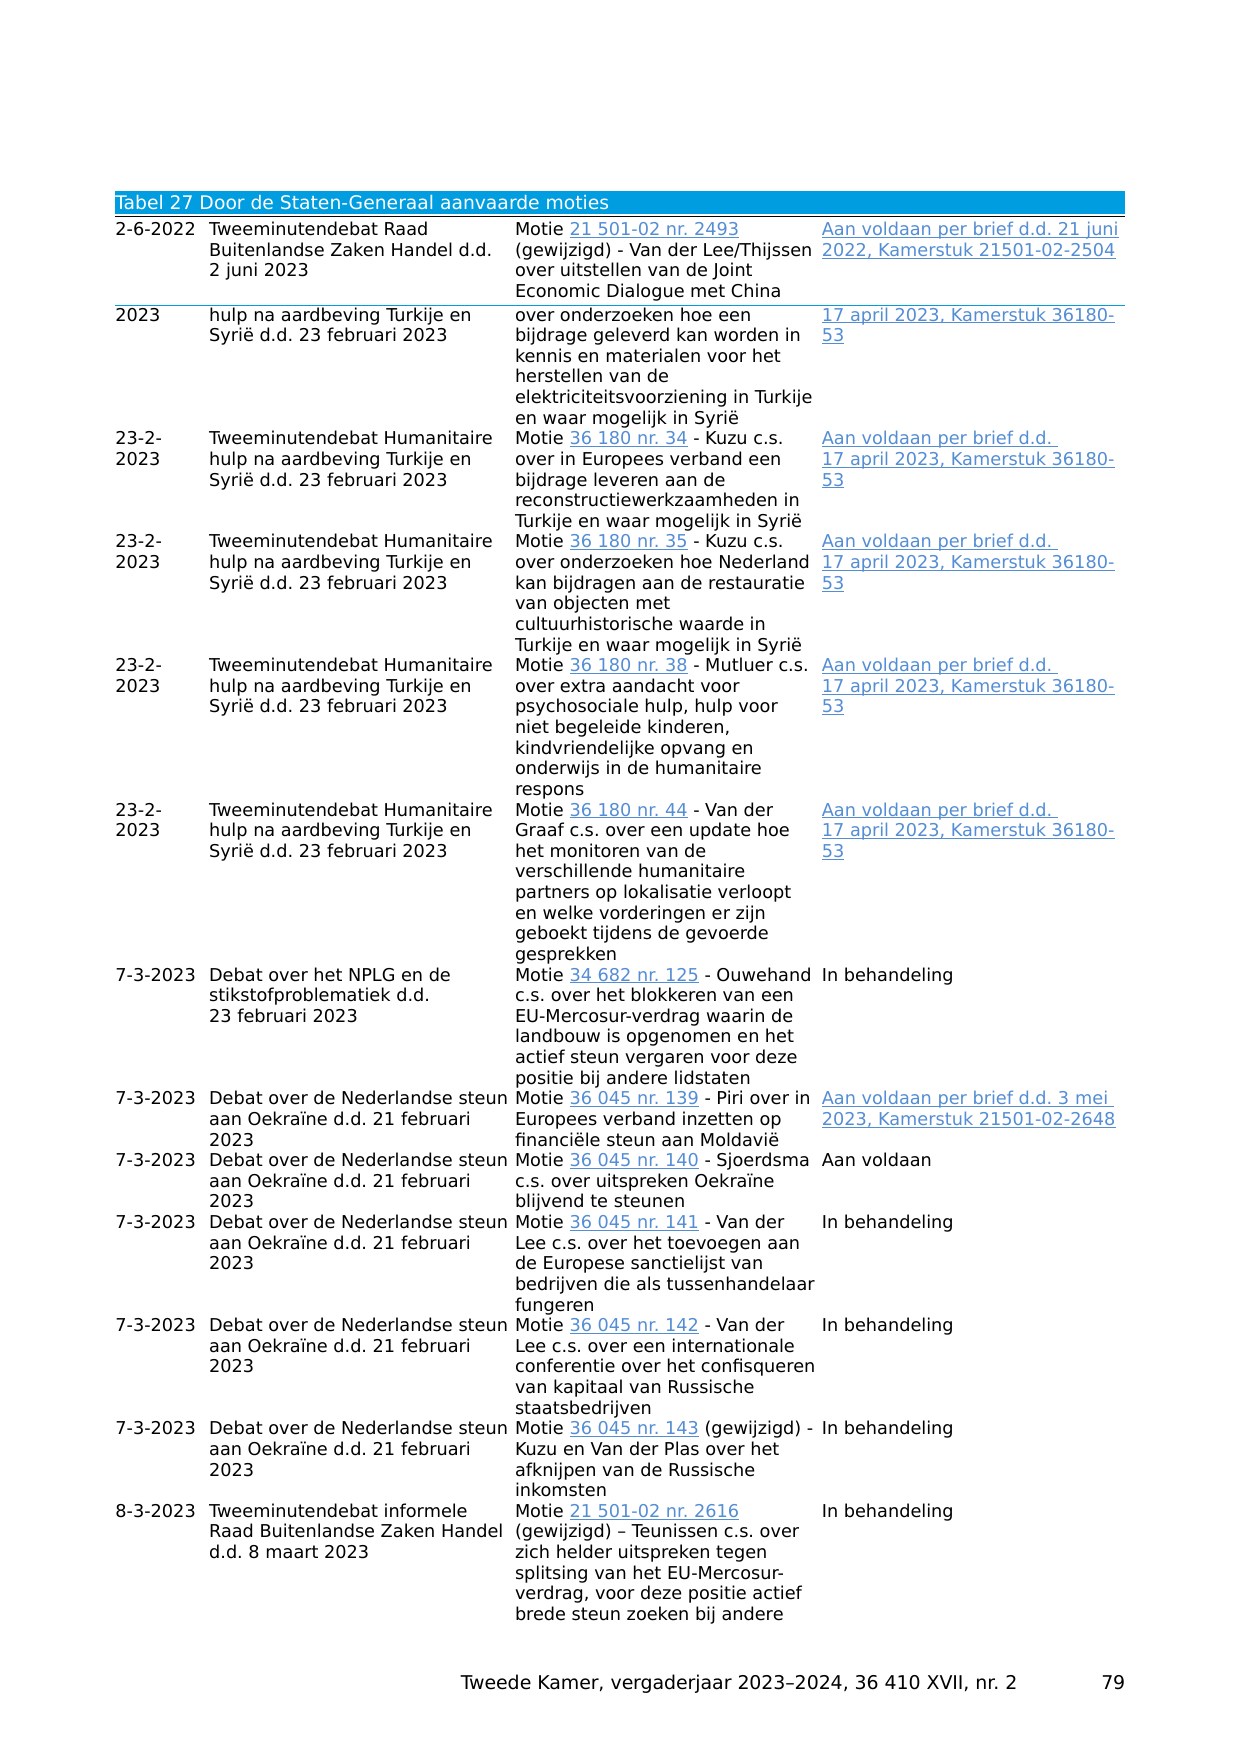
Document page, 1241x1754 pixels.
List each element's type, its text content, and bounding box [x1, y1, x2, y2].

table_cell 17 april 2023, Kamerstuk 36180-53 [819, 306, 1125, 428]
table_cell Motie 21 501-02 nr. 2616 (gewijzigd) – Teunissen c.s. over zich helder uitspreken tegen splitsing van het EU-Mercosur-verdrag, voor deze positie actief brede steun zoeken bij andere [512, 1501, 819, 1624]
table_cell Motie 36 045 nr. 142 - Van der Lee c.s. over een internationale conferentie over het confisqueren van kapitaal van Russische staatsbedrijven [512, 1315, 819, 1418]
table_cell In behandeling [819, 965, 1125, 1088]
table_cell Motie 36 180 nr. 34 - Kuzu c.s. over in Europees verband een bijdrage leveren aan de reconstructiewerkzaamheden in Turkije en waar mogelijk in Syrië [512, 428, 819, 531]
table_cell In behandeling [819, 1501, 1125, 1624]
table_cell Tweeminutendebat Humanitaire hulp na aardbeving Turkije en Syrië d.d. 23 februari 2023 [206, 531, 512, 655]
table_cell 23-2-2023 [115, 531, 206, 655]
table_cell Debat over de Nederlandse steun aan Oekraïne d.d. 21 februari 2023 [206, 1150, 512, 1212]
table_cell 7-3-2023 [115, 1088, 206, 1150]
table_cell 23-2-2023 [115, 428, 206, 531]
table_cell Aan voldaan per brief d.d. 17 april 2023, Kamerstuk 36180-53 [819, 800, 1125, 964]
table_cell Tweeminutendebat informele Raad Buitenlandse Zaken Handel d.d. 8 maart 2023 [206, 1501, 512, 1624]
table_cell 2-6-2022 [115, 217, 206, 304]
table_cell 7-3-2023 [115, 1150, 206, 1212]
table_cell Aan voldaan per brief d.d. 21 juni 2022, Kamerstuk 21501-02-2504 [819, 217, 1125, 304]
table_cell Tweeminutendebat Humanitaire hulp na aardbeving Turkije en Syrië d.d. 23 februari 2023 [206, 800, 512, 964]
table_cell 7-3-2023 [115, 965, 206, 1088]
table_cell Debat over het NPLG en de stikstofproblematiek d.d. 23 februari 2023 [206, 965, 512, 1088]
table_cell Debat over de Nederlandse steun aan Oekraïne d.d. 21 februari 2023 [206, 1315, 512, 1418]
table_cell Tweeminutendebat Humanitaire hulp na aardbeving Turkije en Syrië d.d. 23 februari 2023 [206, 655, 512, 799]
table_cell Debat over de Nederlandse steun aan Oekraïne d.d. 21 februari 2023 [206, 1088, 512, 1150]
table_cell Aan voldaan per brief d.d. 3 mei 2023, Kamerstuk 21501-02-2648 [819, 1088, 1125, 1150]
table_cell Motie 36 180 nr. 35 - Kuzu c.s. over onderzoeken hoe Nederland kan bijdragen aan de restauratie van objecten met cultuurhistorische waarde in Turkije en waar mogelijk in Syrië [512, 531, 819, 655]
table_cell Tweeminutendebat Raad Buitenlandse Zaken Handel d.d. 2 juni 2023 [206, 217, 512, 304]
table_cell 8-3-2023 [115, 1501, 206, 1624]
table_cell Motie 36 180 nr. 38 - Mutluer c.s. over extra aandacht voor psychosociale hulp, hulp voor niet begeleide kinderen, kindvriendelijke opvang en onderwijs in de humanitaire respons [512, 655, 819, 799]
table_cell 2023 [115, 306, 206, 428]
table_cell Motie 36 045 nr. 139 - Piri over in Europees verband inzetten op financiële steun aan Moldavië [512, 1088, 819, 1150]
table_cell hulp na aardbeving Turkije en Syrië d.d. 23 februari 2023 [206, 306, 512, 428]
table_cell over onderzoeken hoe een bijdrage geleverd kan worden in kennis en materialen voor het herstellen van de elektriciteitsvoorziening in Turkije en waar mogelijk in Syrië [512, 306, 819, 428]
table_cell 23-2-2023 [115, 800, 206, 964]
table_cell Motie 36 180 nr. 44 - Van der Graaf c.s. over een update hoe het monitoren van de verschillende humanitaire partners op lokalisatie verloopt en welke vorderingen er zijn geboekt tijdens de gevoerde gesprekken [512, 800, 819, 964]
table_cell In behandeling [819, 1212, 1125, 1315]
table_cell Aan voldaan [819, 1150, 1125, 1212]
table_cell Aan voldaan per brief d.d. 17 april 2023, Kamerstuk 36180-53 [819, 531, 1125, 655]
table_cell Debat over de Nederlandse steun aan Oekraïne d.d. 21 februari 2023 [206, 1212, 512, 1315]
table_cell 7-3-2023 [115, 1418, 206, 1501]
table_cell Motie 21 501-02 nr. 2493 (gewijzigd) - Van der Lee/Thijssen over uitstellen van de Joint Economic Dialogue met China [512, 217, 819, 304]
table_cell In behandeling [819, 1315, 1125, 1418]
table_cell Aan voldaan per brief d.d. 17 april 2023, Kamerstuk 36180-53 [819, 428, 1125, 531]
table_cell 7-3-2023 [115, 1315, 206, 1418]
table_cell Tweeminutendebat Humanitaire hulp na aardbeving Turkije en Syrië d.d. 23 februari 2023 [206, 428, 512, 531]
table_cell 23-2-2023 [115, 655, 206, 799]
table_cell Aan voldaan per brief d.d. 17 april 2023, Kamerstuk 36180-53 [819, 655, 1125, 799]
table_cell Debat over de Nederlandse steun aan Oekraïne d.d. 21 februari 2023 [206, 1418, 512, 1501]
table_cell Motie 34 682 nr. 125 - Ouwehand c.s. over het blokkeren van een EU-Mercosur-verdrag waarin de landbouw is opgenomen en het actief steun vergaren voor deze positie bij andere lidstaten [512, 965, 819, 1088]
table_cell In behandeling [819, 1418, 1125, 1501]
table_cell 7-3-2023 [115, 1212, 206, 1315]
table_cell Motie 36 045 nr. 143 (gewijzigd) - Kuzu en Van der Plas over het afknijpen van de Russische inkomsten [512, 1418, 819, 1501]
table_cell Motie 36 045 nr. 140 - Sjoerdsma c.s. over uitspreken Oekraïne blijvend te steunen [512, 1150, 819, 1212]
table_cell Motie 36 045 nr. 141 - Van der Lee c.s. over het toevoegen aan de Europese sanctielijst van bedrijven die als tussenhandelaar fungeren [512, 1212, 819, 1315]
